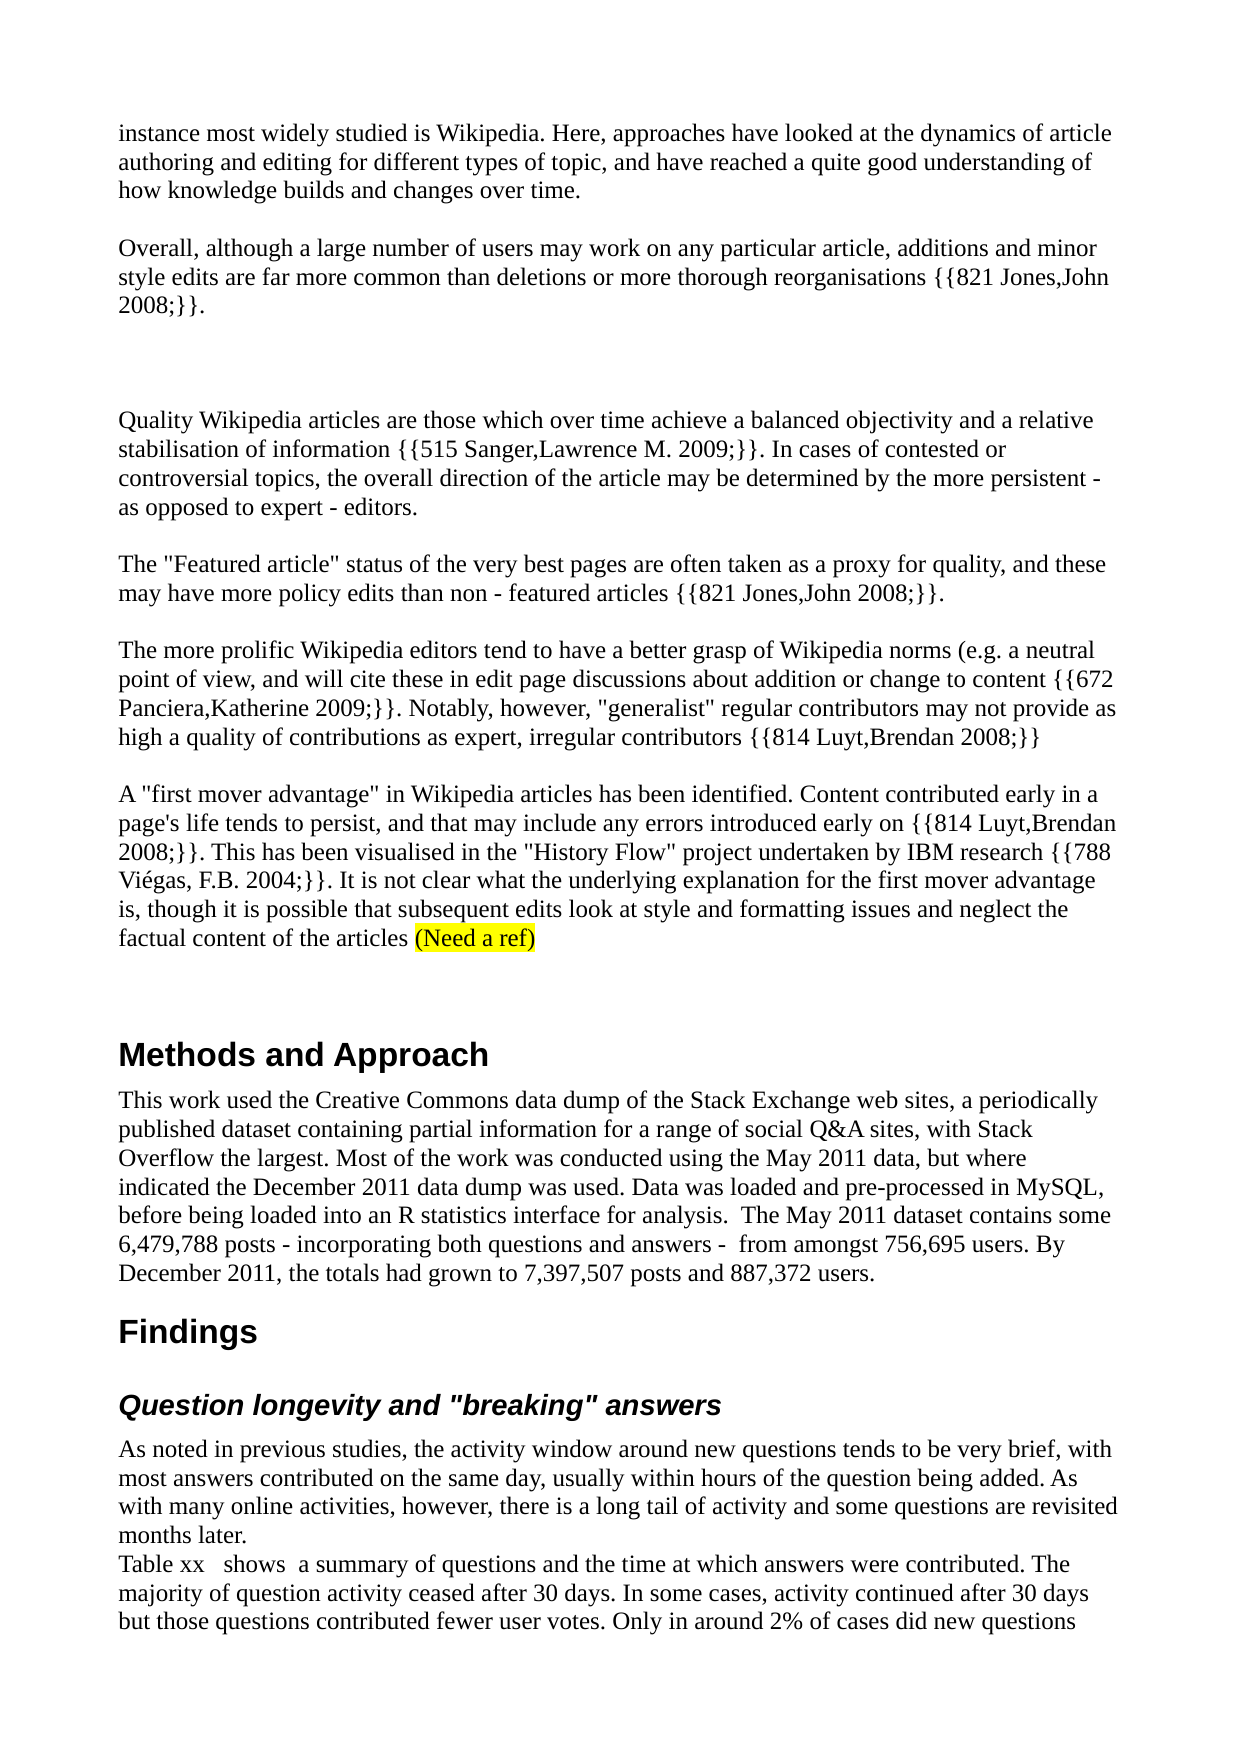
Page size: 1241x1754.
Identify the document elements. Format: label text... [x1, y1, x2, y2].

subtitle Findings [118, 1312, 1122, 1350]
text This work used the Creative Commons data dump of the Stack Exchange web sites, a periodically published dataset containing partial information for a range of social Q&A sites, with Stack Overflow the largest. Most of the work was conducted using the May 2011 data, but where indicated the December 2011 data dump was used. Data was loaded and pre-processed in MySQL, before being loaded into an R statistics interface for analysis. The May 2011 dataset contains some 6,479,788 posts - incorporating both questions and answers - from amongst 756,695 users. By December 2011, the totals had grown to 7,397,507 posts and 887,372 users. [118, 1086, 1122, 1287]
text instance most widely studied is Wikipedia. Here, approaches have looked at the dynamics of article authoring and editing for different types of topic, and have reached a quite good understanding of how knowledge builds and changes over time. [118, 118, 1122, 204]
text A "first mover advantage" in Wikipedia articles has been identified. Content contributed early in a page's life tends to persist, and that may include any errors introduced early on {{814 Luyt,Brendan 2008;}}. This has been visualised in the "History Flow" project undertaken by IBM research {{788 Viégas, F.B. 2004;}}. It is not clear what the underlying explanation for the first mover advantage is, though it is possible that subsequent edits look at style and formatting issues and neglect the factual content of the articles (Need a ref) [118, 779, 1122, 952]
subtitle Methods and Approach [118, 1034, 1122, 1073]
text As noted in previous studies, the activity window around new questions tends to be very brief, with most answers contributed on the same day, usually within hours of the question being added. As with many online activities, however, there is a long tail of activity and some questions are revisited months later. [118, 1434, 1122, 1549]
text Table xx shows a summary of questions and the time at which answers were contributed. The majority of question activity ceased after 30 days. In some cases, activity continued after 30 days but those questions contributed fewer user votes. Only in around 2% of cases did new questions [118, 1549, 1122, 1635]
subtitle Question longevity and "breaking" answers [118, 1388, 1122, 1421]
text The more prolific Wikipedia editors tend to have a better grasp of Wikipedia norms (e.g. a neutral point of view, and will cite these in edit page discussions about addition or change to content {{672 Panciera,Katherine 2009;}}. Notably, however, "generalist" regular contributors may not provide as high a quality of contributions as expert, irregular contributors {{814 Luyt,Brendan 2008;}} [118, 636, 1122, 751]
text The "Featured article" status of the very best pages are often taken as a proxy for quality, and these may have more policy edits than non - featured articles {{821 Jones,John 2008;}}. [118, 549, 1122, 607]
text Overall, although a large number of users may work on any particular article, additions and minor style edits are far more common than deletions or more thorough reorganisations {{821 Jones,John 2008;}}. [118, 233, 1122, 319]
text Quality Wikipedia articles are those which over time achieve a balanced objectivity and a relative stabilisation of information {{515 Sanger,Lawrence M. 2009;}}. In cases of contested or controversial topics, the overall direction of the article may be determined by the more persistent - as opposed to expert - editors. [118, 406, 1122, 521]
